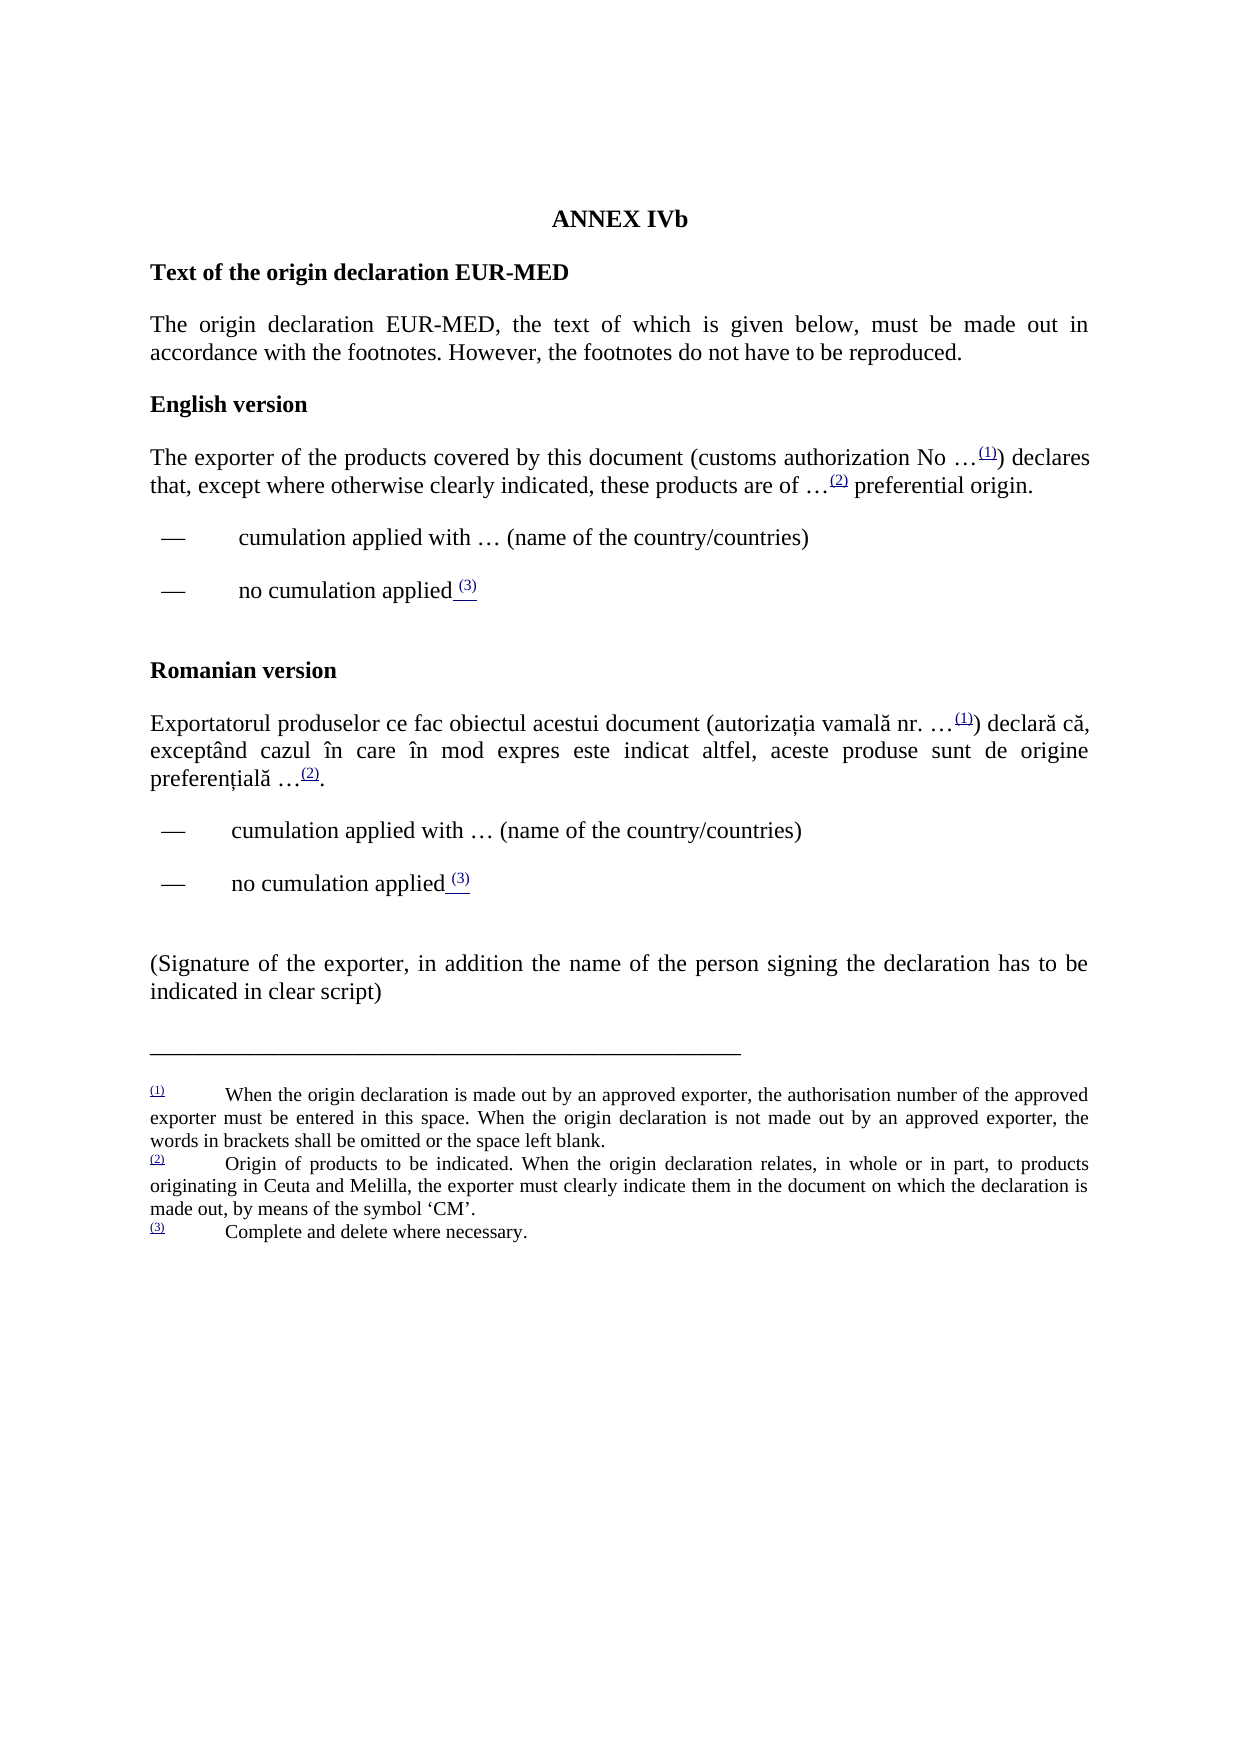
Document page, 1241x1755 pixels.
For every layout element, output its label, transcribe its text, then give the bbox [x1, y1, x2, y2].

table_header — [150, 816, 220, 869]
table_header cumulation applied with … (name of the country/countries) [220, 816, 1090, 869]
table_cell — [150, 576, 227, 628]
text Exportatorul produselor ce fac obiectul acestui document (autorizația vamală nr. …(1)) declară că, exceptând cazul în care în mod expres este indicat altfel, aceste produse sunt de origine preferențială …(2). [150, 709, 1090, 791]
text English version [150, 390, 1090, 418]
text (1) When the origin declaration is made out by an approved exporter, the authorisation number of the approved exporter must be entered in this space. When the origin declaration is not made out by an approved exporter, the words in brackets shall be omitted or the space left blank. [150, 1083, 1090, 1152]
text The origin declaration EUR-MED, the text of which is given below, must be made out in accordance with the footnotes. However, the footnotes do not have to be reproduced. [150, 310, 1090, 365]
table_cell — [150, 869, 220, 922]
text The exporter of the products covered by this document (customs authorization No …(1)) declares that, except where otherwise clearly indicated, these products are of …(2) preferential origin. [150, 443, 1090, 498]
text Text of the origin declaration EUR-MED [150, 258, 1090, 285]
table_cell no cumulation applied (3) [220, 869, 1090, 922]
table_header — [150, 523, 227, 576]
text ANNEX IVb [150, 204, 1090, 233]
text (3) Complete and delete where necessary. [150, 1220, 1090, 1243]
table_cell no cumulation applied (3) [227, 576, 1090, 628]
table_header cumulation applied with … (name of the country/countries) [227, 523, 1090, 576]
text (Signature of the exporter, in addition the name of the person signing the declaration has to be indicated in clear script) [150, 949, 1090, 1004]
text (2) Origin of products to be indicated. When the origin declaration relates, in whole or in part, to products originating in Ceuta and Melilla, the exporter must clearly indicate them in the document on which the declaration is made out, by means of the symbol ‘CM’. [150, 1152, 1090, 1220]
text Romanian version [150, 656, 1090, 684]
